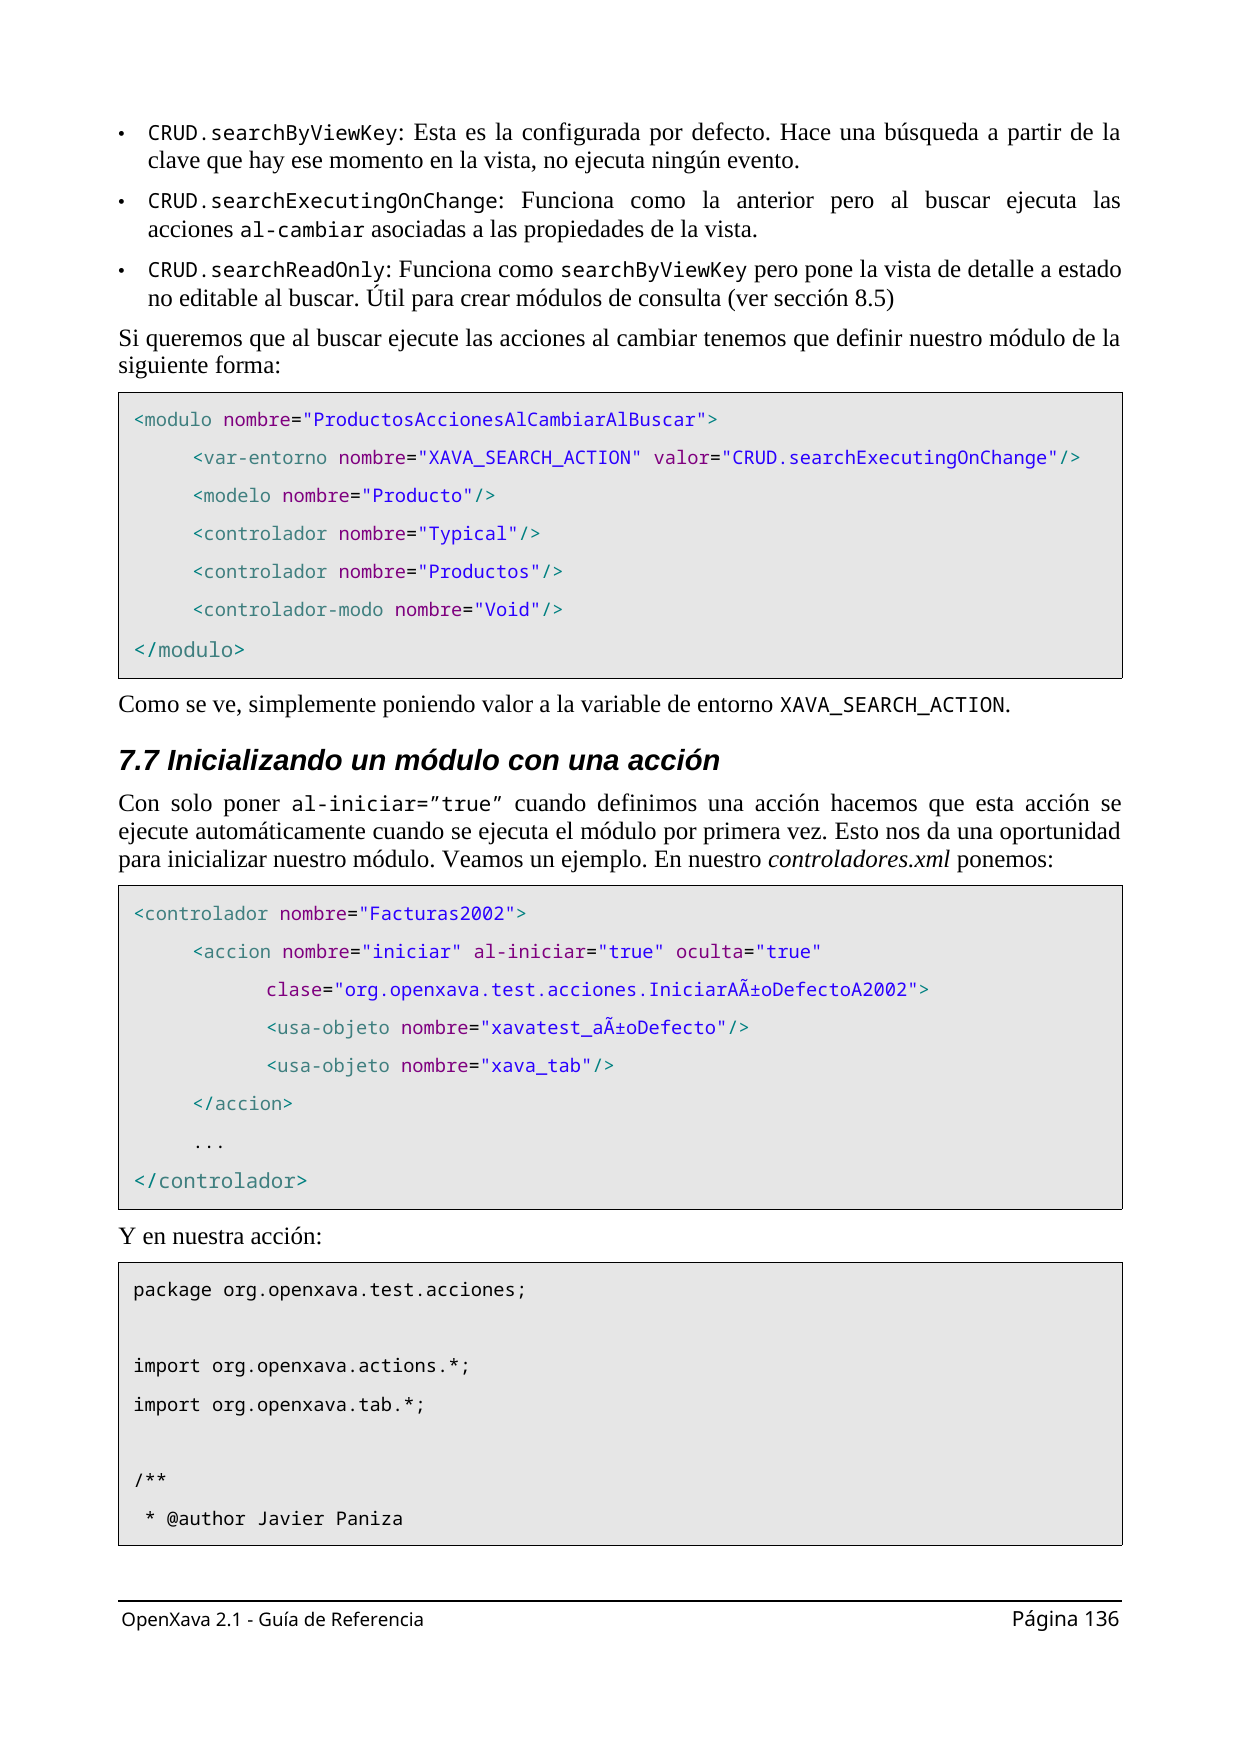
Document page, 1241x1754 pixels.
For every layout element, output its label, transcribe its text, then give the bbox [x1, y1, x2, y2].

list CRUD.searchReadOnly: Funciona como searchByViewKey pero pone la vista de detalle a estado no editable al buscar. Útil para crear módulos de consulta (ver sección 8.5) [118, 256, 1122, 311]
text <controlador nombre="Typical"/> [119, 506, 1122, 544]
text Con solo poner al-iniciar=”true” cuando definimos una acción hacemos que esta acción se ejecute automáticamente cuando se ejecuta el módulo por primera vez. Esto nos da una oportunidad para inicializar nuestro módulo. Veamos un ejemplo. En nuestro controladores.xml ponemos: [118, 789, 1122, 873]
text clase="org.openxava.test.acciones.IniciarAÃ±oDefectoA2002"> [119, 961, 1122, 999]
text <modulo nombre="ProductosAccionesAlCambiarAlBuscar"> [119, 393, 1122, 430]
list CRUD.searchExecutingOnChange: Funciona como la anterior pero al buscar ejecuta las acciones al-cambiar asociadas a las propiedades de la vista. [118, 187, 1122, 243]
text Si queremos que al buscar ejecute las acciones al cambiar tenemos que definir nuestro módulo de la siguiente forma: [118, 324, 1122, 379]
text </modulo> [119, 620, 1122, 678]
text import org.openxava.actions.*; [119, 1338, 1122, 1376]
text </controlador> [119, 1151, 1122, 1209]
text import org.openxava.tab.*; [119, 1376, 1122, 1414]
text <var-entorno nombre="XAVA_SEARCH_ACTION" valor="CRUD.searchExecutingOnChange"/> [119, 430, 1122, 468]
text /** [119, 1452, 1122, 1490]
text <usa-objeto nombre="xava_tab"/> [119, 1037, 1122, 1075]
text </accion> [119, 1075, 1122, 1113]
list CRUD.searchByViewKey: Esta es la configurada por defecto. Hace una búsqueda a partir de la clave que hay ese momento en la vista, no ejecuta ningún evento. [118, 118, 1122, 174]
text <controlador nombre="Productos"/> [119, 544, 1122, 582]
text Como se ve, simplemente poniendo valor a la variable de entorno XAVA_SEARCH_ACTION. [118, 691, 1122, 719]
text ... [119, 1113, 1122, 1151]
text <usa-objeto nombre="xavatest_aÃ±oDefecto"/> [119, 999, 1122, 1037]
text <controlador-modo nombre="Void"/> [119, 582, 1122, 620]
text Y en nuestra acción: [118, 1222, 1122, 1249]
text <accion nombre="iniciar" al-iniciar="true" oculta="true" [119, 923, 1122, 961]
subtitle Inicializando un módulo con una acción [118, 744, 1122, 776]
text package org.openxava.test.acciones; [119, 1263, 1122, 1300]
text <modelo nombre="Producto"/> [119, 468, 1122, 506]
text * @author Javier Paniza [119, 1490, 1122, 1545]
text <controlador nombre="Facturas2002"> [119, 886, 1122, 923]
